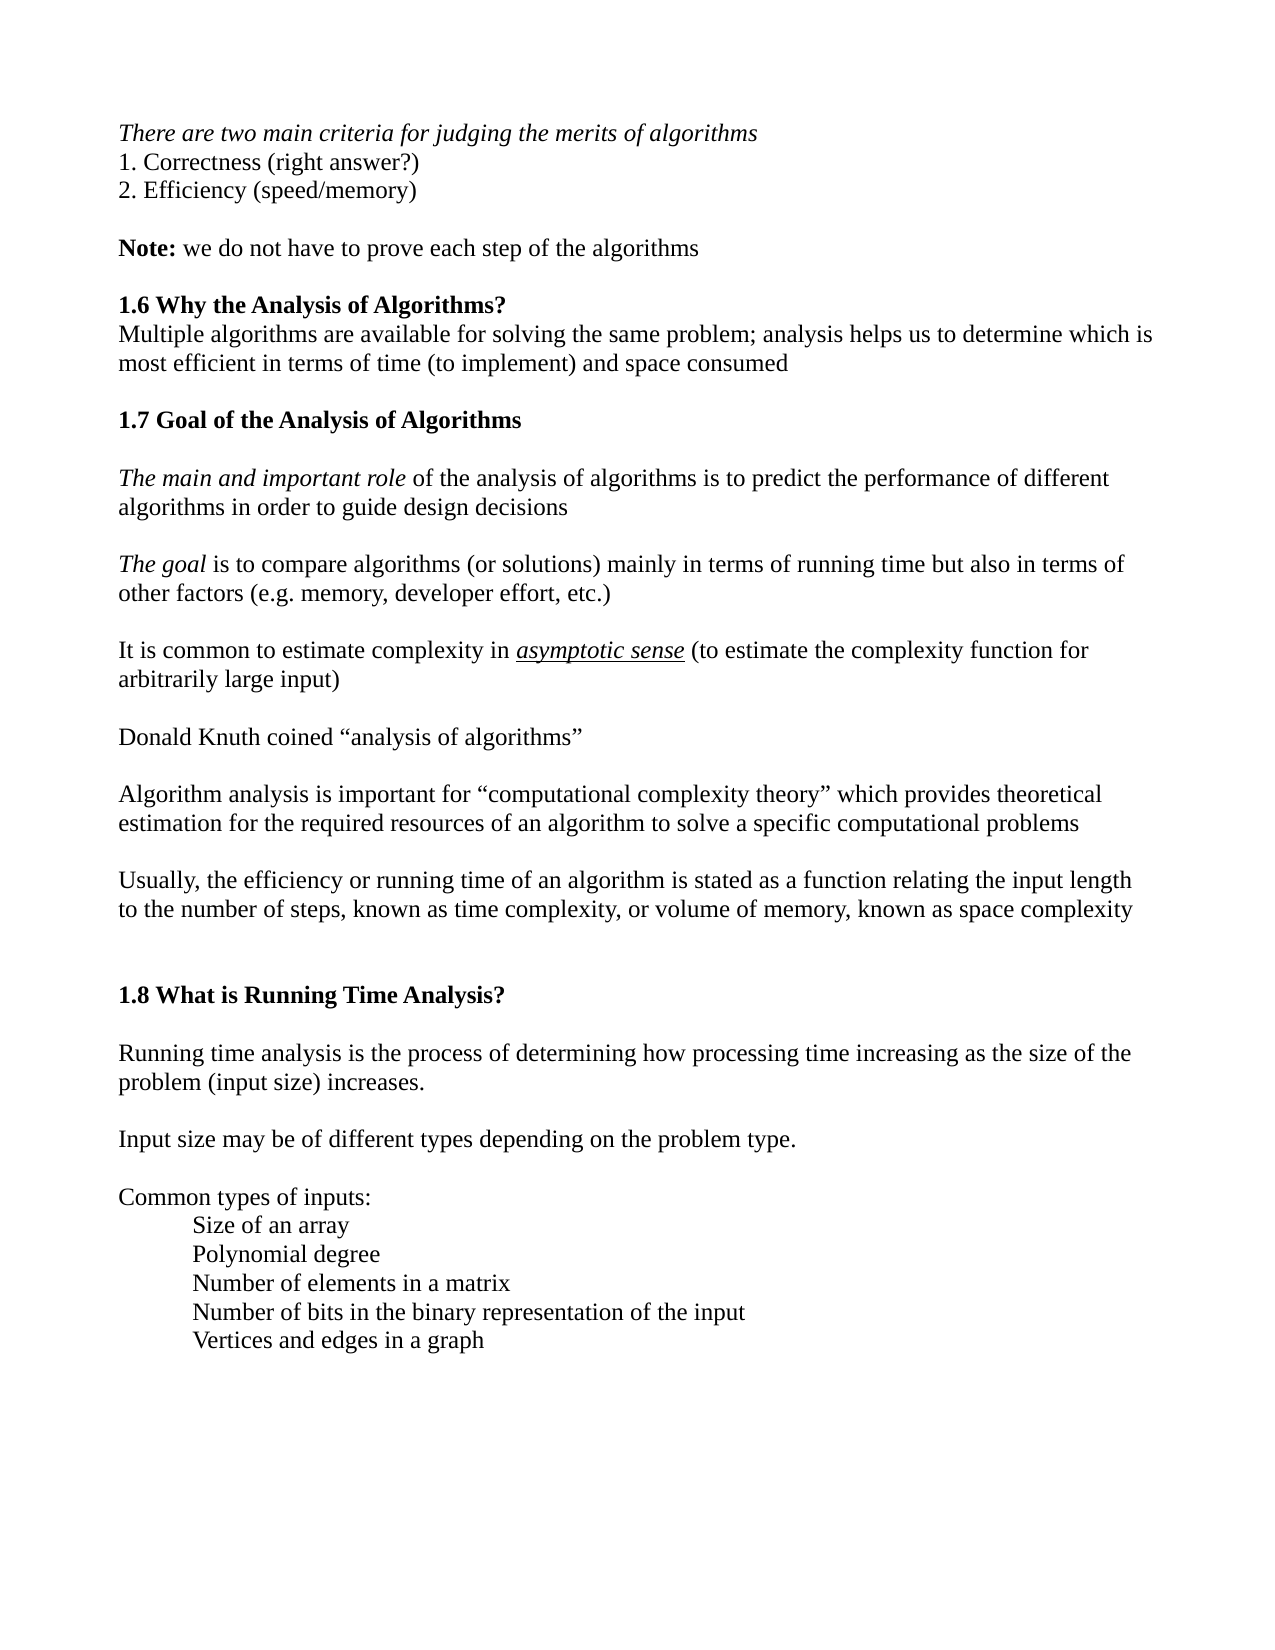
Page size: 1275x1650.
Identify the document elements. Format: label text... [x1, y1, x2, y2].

text Multiple algorithms are available for solving the same problem; analysis helps us to determine which is most efficient in terms of time (to implement) and space consumed [118, 319, 1157, 377]
text Algorithm analysis is important for “computational complexity theory” which provides theoretical estimation for the required resources of an algorithm to solve a specific computational problems [118, 779, 1157, 837]
text Number of elements in a matrix [118, 1268, 1157, 1297]
text The goal is to compare algorithms (or solutions) mainly in terms of running time but also in terms of other factors (e.g. memory, developer effort, etc.) [118, 549, 1157, 607]
text 1.8 What is Running Time Analysis? [118, 981, 1157, 1009]
text It is common to estimate complexity in asymptotic sense (to estimate the complexity function for arbitrarily large input) [118, 636, 1157, 693]
text 1. Correctness (right answer?) [118, 147, 1157, 176]
text There are two main criteria for judging the merits of algorithms [118, 118, 1157, 147]
text 1.6 Why the Analysis of Algorithms? [118, 291, 1157, 319]
text Polynomial degree [118, 1239, 1157, 1268]
text 1.7 Goal of the Analysis of Algorithms [118, 406, 1157, 434]
text Size of an array [118, 1211, 1157, 1239]
text 2. Efficiency (speed/memory) [118, 176, 1157, 204]
text Note: we do not have to prove each step of the algorithms [118, 233, 1157, 262]
text Donald Knuth coined “analysis of algorithms” [118, 722, 1157, 751]
text Input size may be of different types depending on the problem type. [118, 1124, 1157, 1153]
text Running time analysis is the process of determining how processing time increasing as the size of the problem (input size) increases. [118, 1038, 1157, 1096]
text Usually, the efficiency or running time of an algorithm is stated as a function relating the input length to the number of steps, known as time complexity, or volume of memory, known as space complexity [118, 866, 1157, 923]
text Vertices and edges in a graph [118, 1326, 1157, 1354]
text Number of bits in the binary representation of the input [118, 1297, 1157, 1326]
text The main and important role of the analysis of algorithms is to predict the performance of different algorithms in order to guide design decisions [118, 463, 1157, 521]
text Common types of inputs: [118, 1182, 1157, 1211]
